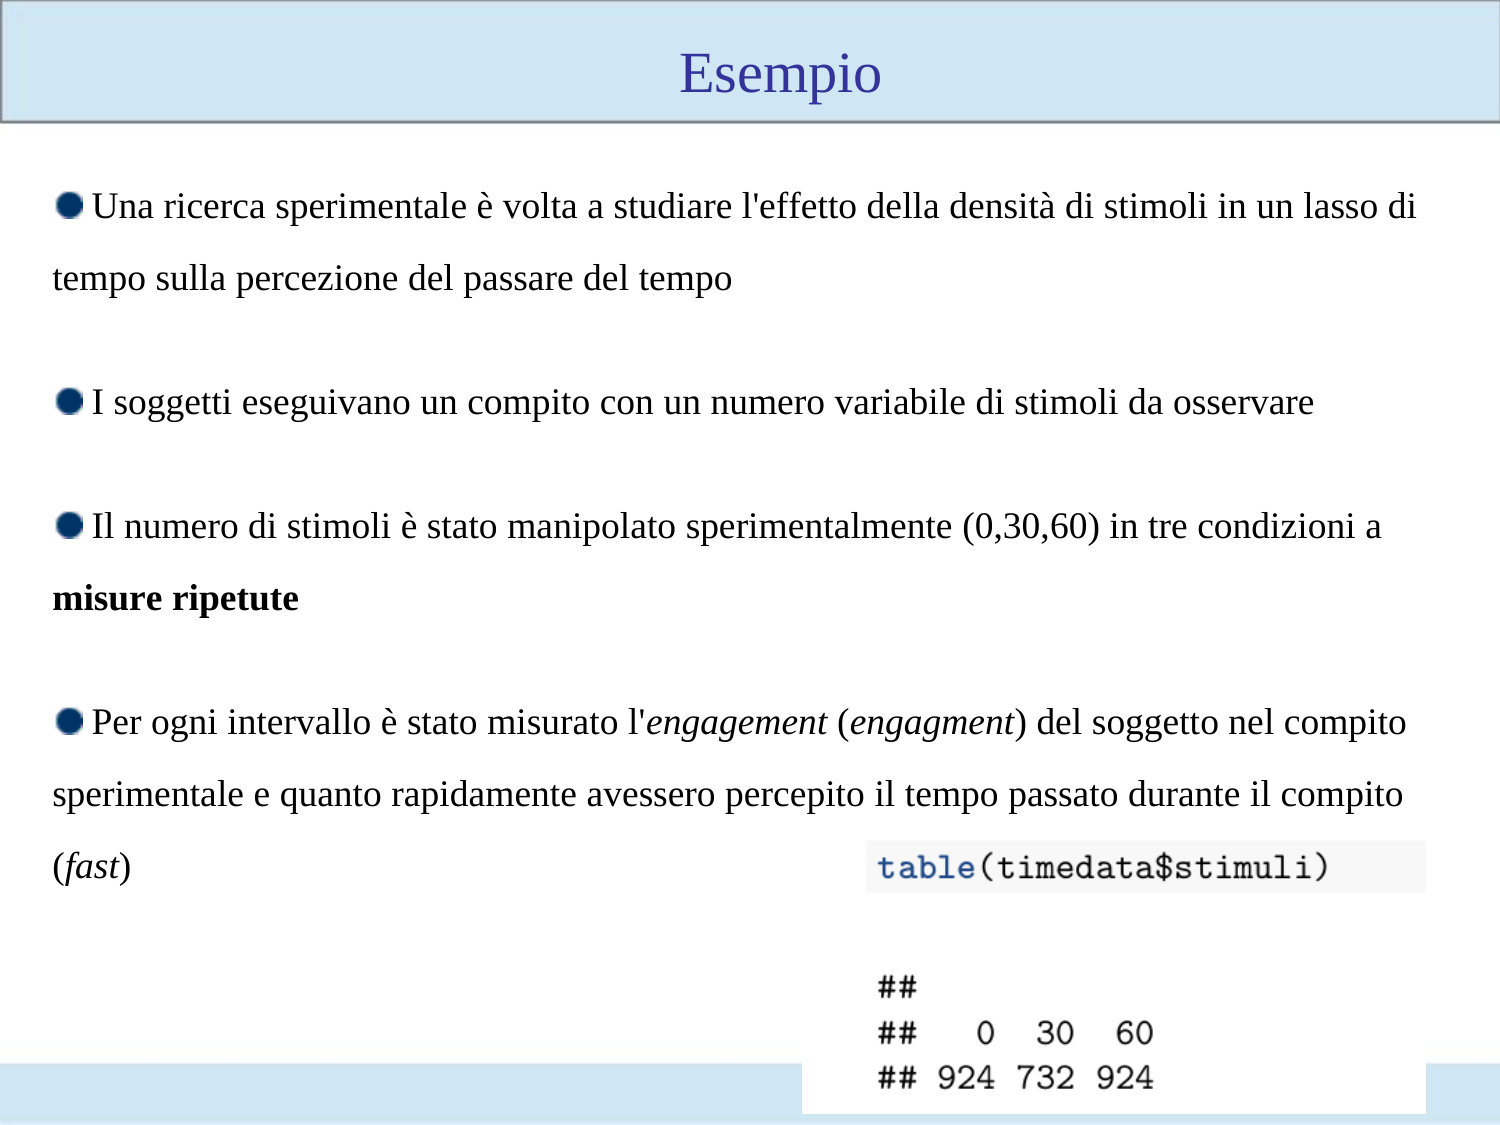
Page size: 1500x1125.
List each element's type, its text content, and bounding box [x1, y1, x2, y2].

title Esempio [249, 21, 1313, 117]
text_box Una ricerca sperimentale è volta a studiare l'effetto della densità di stimoli in un lasso di tempo sulla percezione del passare del tempo I soggetti eseguivano un compito con un numero variabile di stimoli da osservare Il numero di stimoli è stato manipolato sperimentalmente (0,30,60) in tre condizioni a misure ripetute Per ogni intervallo è stato misurato l'engagement (engagment) del soggetto nel compito sperimentale e quanto rapidamente avessero percepito il tempo passato durante il compito (fast) [37, 146, 1463, 894]
picture [0, 0, 1500, 1125]
